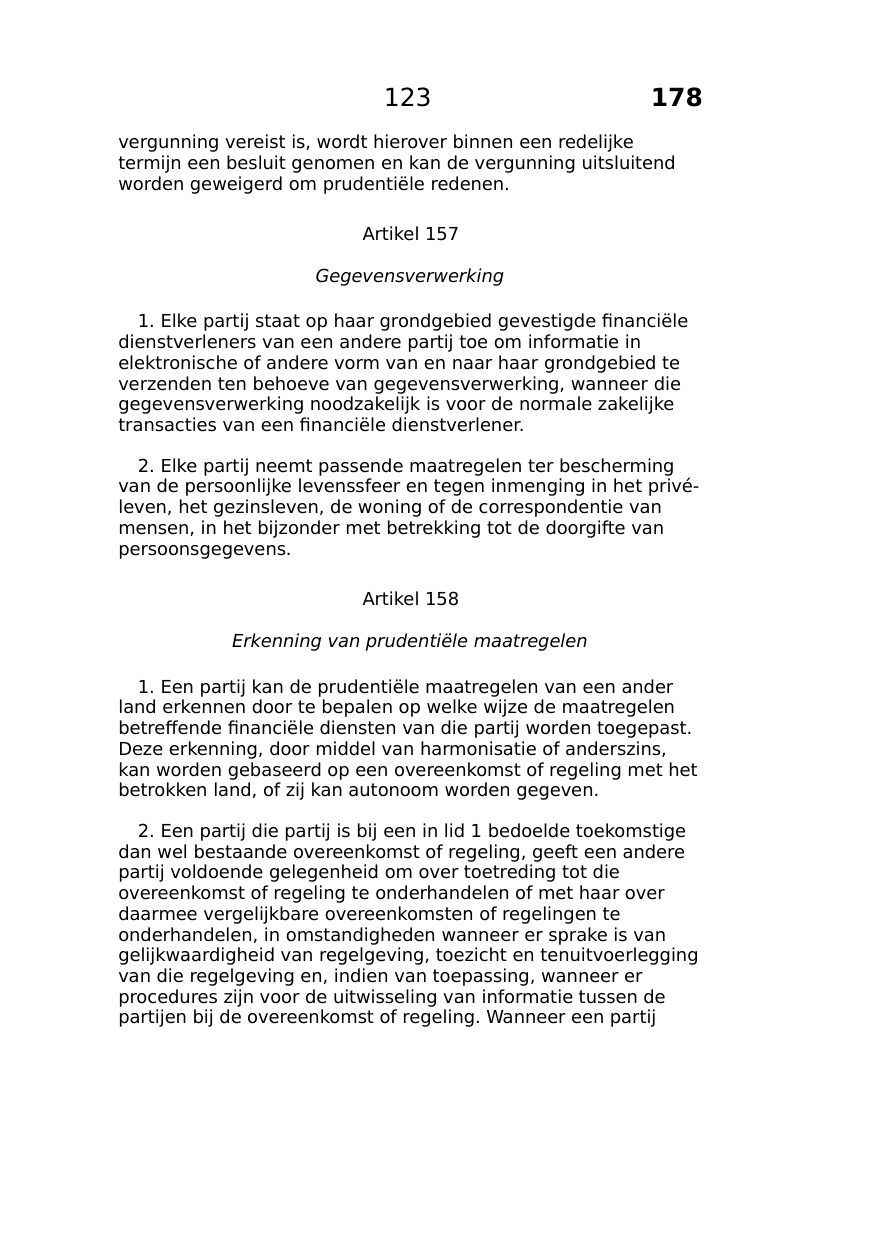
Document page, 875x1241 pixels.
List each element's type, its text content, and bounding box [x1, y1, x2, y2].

text vergunning vereist is, wordt hierover binnen een redelijke termijn een besluit genomen en kan de vergunning uitsluitend worden geweigerd om prudentiële redenen. [118, 132, 703, 194]
text 1. Elke partij staat op haar grondgebied gevestigde financiële dienstverleners van een andere partij toe om informatie in elektronische of andere vorm van en naar haar grondgebied te verzenden ten behoeve van gegevensverwerking, wanneer die gegevensverwerking noodzakelijk is voor de normale zakelijke transacties van een financiële dienstverlener. [118, 311, 703, 436]
text 1. Een partij kan de prudentiële maatregelen van een ander land erkennen door te bepalen op welke wijze de maatregelen betreffende financiële diensten van die partij worden toegepast. Deze erkenning, door middel van harmonisatie of anderszins, kan worden gebaseerd op een overeenkomst of regeling met het betrokken land, of zij kan autonoom worden gegeven. [118, 676, 703, 801]
text 2. Een partij die partij is bij een in lid 1 bedoelde toekomstige dan wel bestaande overeenkomst of regeling, geeft een andere partij voldoende gelegenheid om over toetreding tot die overeenkomst of regeling te onderhandelen of met haar over daarmee vergelijkbare overeenkomsten of regelingen te onderhandelen, in omstandigheden wanneer er sprake is van gelijkwaardigheid van regelgeving, toezicht en tenuitvoerlegging van die regelgeving en, indien van toepassing, wanneer er procedures zijn voor de uitwisseling van informatie tussen de partijen bij de overeenkomst of regeling. Wanneer een partij [118, 821, 703, 1028]
text 2. Elke partij neemt passende maatregelen ter bescherming van de persoonlijke levenssfeer en tegen inmenging in het privé-leven, het gezinsleven, de woning of de correspondentie van mensen, in het bijzonder met betrekking tot de doorgifte van persoonsgegevens. [118, 456, 703, 559]
subtitle Artikel 157 Gegevensverwerking [118, 224, 703, 286]
subtitle Artikel 158 Erkenning van prudentiële maatregelen [118, 589, 703, 651]
